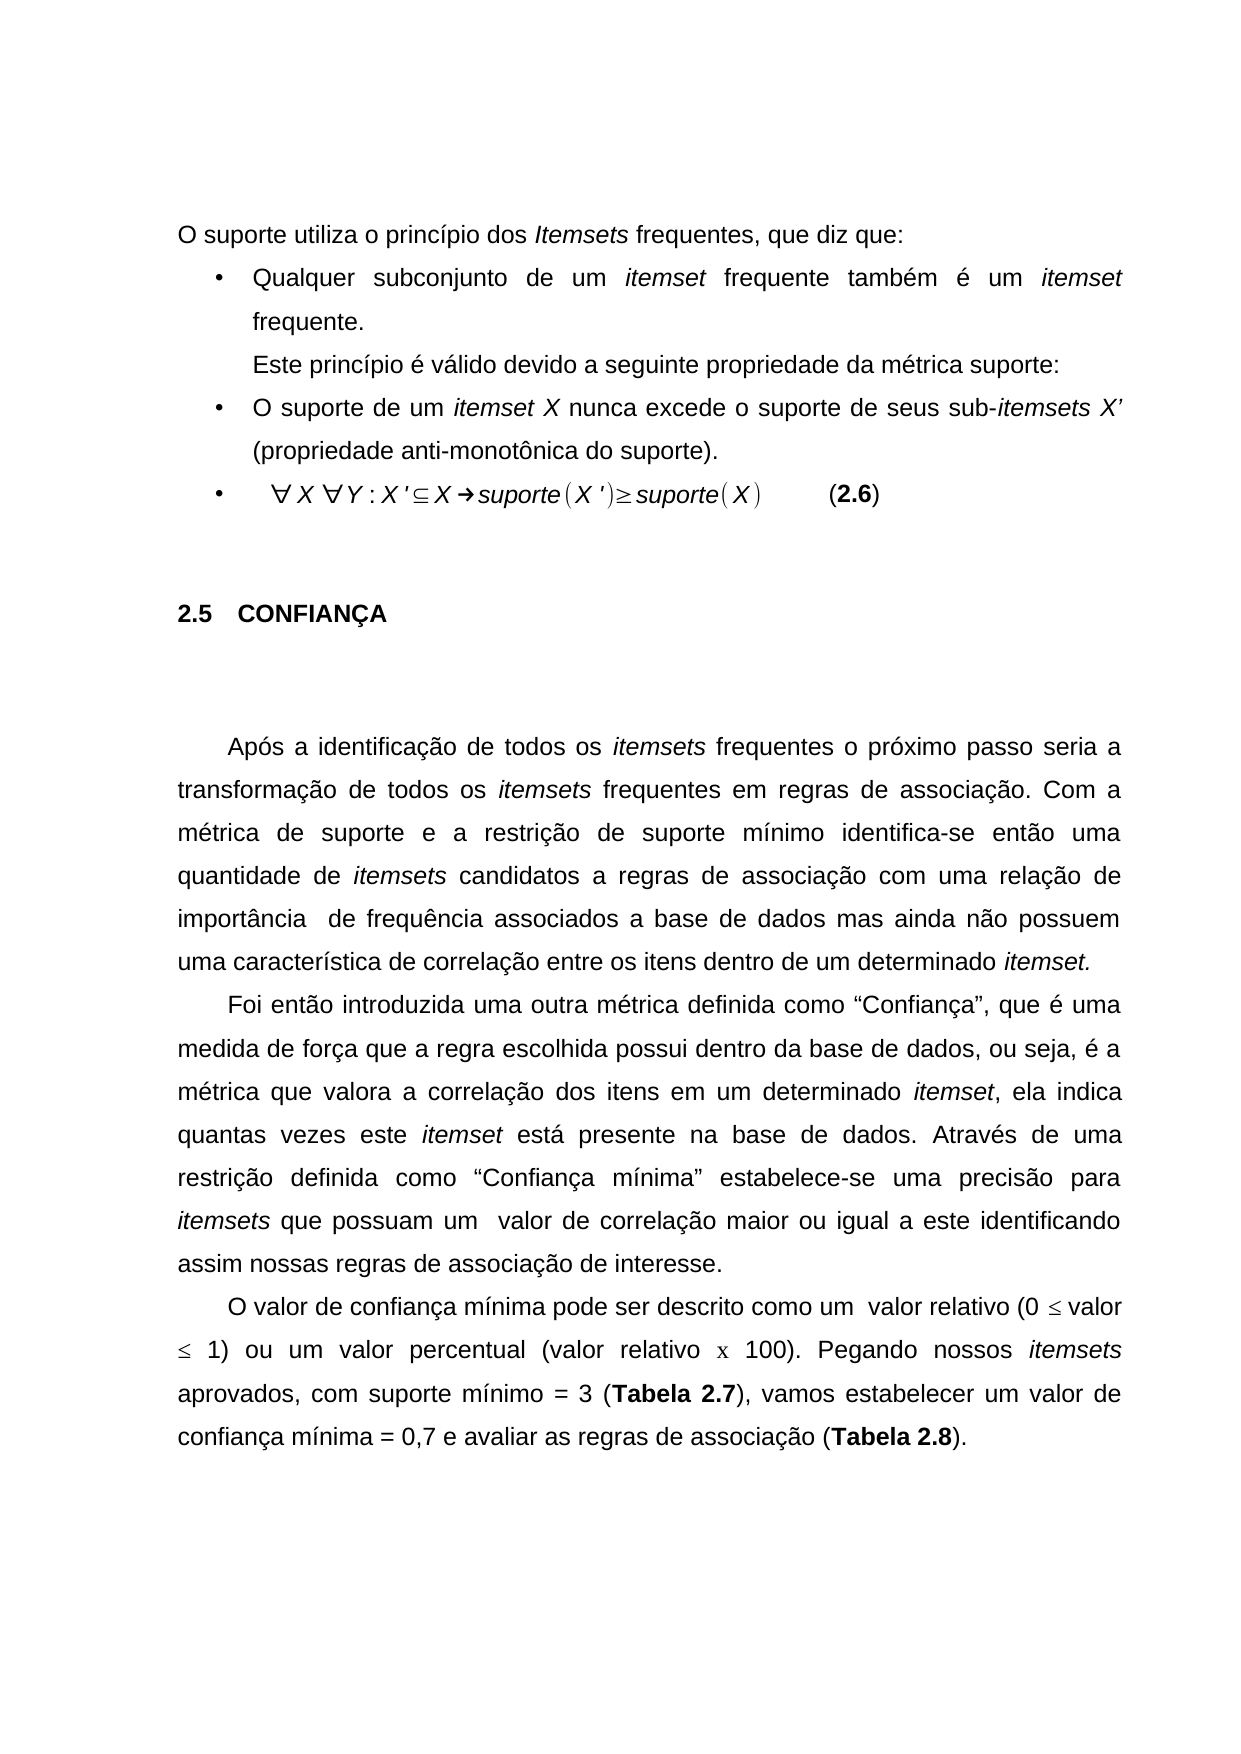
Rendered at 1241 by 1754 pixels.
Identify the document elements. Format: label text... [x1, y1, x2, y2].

text Foi então introduzida uma outra métrica definida como “Confiança”, que é uma medida de força que a regra escolhida possui dentro da base de dados, ou seja, é a métrica que valora a correlação dos itens em um determinado itemset, ela indica quantas vezes este itemset está presente na base de dados. Através de uma restrição definida como “Confiança mínima” estabelece-se uma precisão para itemsets que possuam um valor de correlação maior ou igual a este identificando assim nossas regras de associação de interesse. [177, 990, 1122, 1278]
list Este princípio é válido devido a seguinte propriedade da métrica suporte: [215, 350, 1122, 378]
text O suporte utiliza o princípio dos Itemsets frequentes, que diz que: [177, 220, 1122, 249]
list O suporte de um itemset X nunca excede o suporte de seus sub-itemsets X’ (propriedade anti-monotônica do suporte). [215, 393, 1122, 465]
text O valor de confiança mínima pode ser descrito como um valor relativo (0 ≤ valor ≤ 1) ou um valor percentual (valor relativo x 100). Pegando nossos itemsets aprovados, com suporte mínimo = 3 (Tabela 2.7), vamos estabelecer um valor de confiança mínima = 0,7 e avaliar as regras de associação (Tabela 2.8). [177, 1292, 1122, 1451]
list Qualquer subconjunto de um itemset frequente também é um itemset frequente. [215, 263, 1122, 335]
text Após a identificação de todos os itemsets frequentes o próximo passo seria a transformação de todos os itemsets frequentes em regras de associação. Com a métrica de suporte e a restrição de suporte mínimo identifica-se então uma quantidade de itemsets candidatos a regras de associação com uma relação de importância de frequência associados a base de dados mas ainda não possuem uma característica de correlação entre os itens dentro de um determinado itemset. [177, 732, 1122, 976]
subtitle CONFIANÇA [177, 599, 1122, 628]
list (2.6) [215, 479, 1122, 510]
